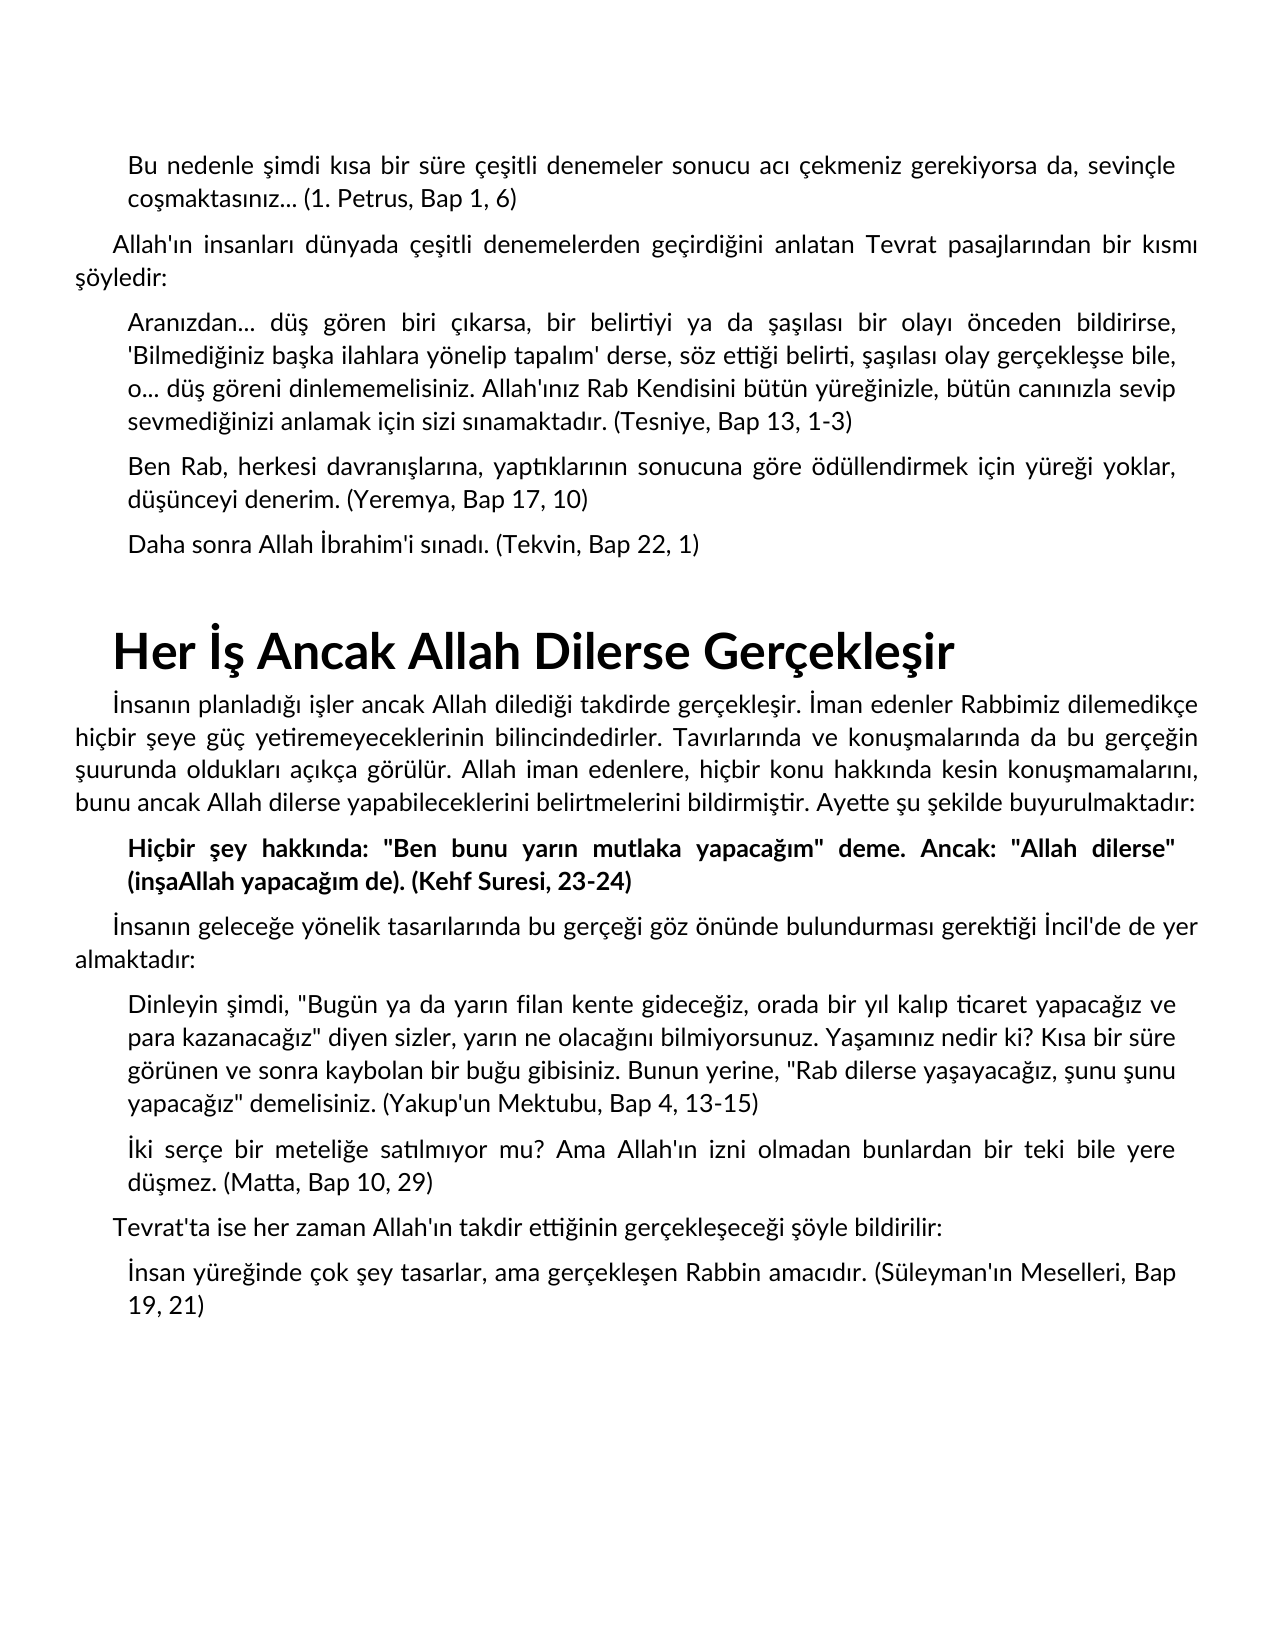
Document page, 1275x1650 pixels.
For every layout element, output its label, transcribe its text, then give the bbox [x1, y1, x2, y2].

text Tevrat'ta ise her zaman Allah'ın takdir ettiğinin gerçekleşeceği şöyle bildirilir: [75, 1212, 1200, 1242]
text Dinleyin şimdi, "Bugün ya da yarın filan kente gideceğiz, orada bir yıl kalıp ticaret yapacağız ve para kazanacağız" diyen sizler, yarın ne olacağını bilmiyorsunuz. Yaşamınız nedir ki? Kısa bir süre görünen ve sonra kaybolan bir buğu gibisiniz. Bunun yerine, "Rab dilerse yaşayacağız, şunu şunu yapacağız" demelisiniz. (Yakup'un Mektubu, Bap 4, 13-15) [127, 989, 1177, 1118]
text İnsan yüreğinde çok şey tasarlar, ama gerçekleşen Rabbin amacıdır. (Süleyman'ın Meselleri, Bap 19, 21) [127, 1257, 1177, 1320]
text İki serçe bir meteliğe satılmıyor mu? Ama Allah'ın izni olmadan bunlardan bir teki bile yere düşmez. (Matta, Bap 10, 29) [127, 1133, 1177, 1196]
subtitle Her İş Ancak Allah Dilerse Gerçekleşir [112, 620, 1200, 680]
text İnsanın geleceğe yönelik tasarılarında bu gerçeği göz önünde bulundurması gerektiği İncil'de de yer almaktadır: [75, 911, 1200, 974]
text Daha sonra Allah İbrahim'i sınadı. (Tekvin, Bap 22, 1) [127, 529, 1177, 559]
text Bu nedenle şimdi kısa bir süre çeşitli denemeler sonucu acı çekmeniz gerekiyorsa da, sevinçle coşmaktasınız... (1. Petrus, Bap 1, 6) [127, 150, 1177, 213]
text Hiçbir şey hakkında: "Ben bunu yarın mutlaka yapacağım" deme. Ancak: "Allah dilerse" (inşaAllah yapacağım de). (Kehf Suresi, 23-24) [127, 832, 1177, 895]
text Allah'ın insanları dünyada çeşitli denemelerden geçirdiğini anlatan Tevrat pasajlarından bir kısmı şöyledir: [75, 228, 1200, 291]
text İnsanın planladığı işler ancak Allah dilediği takdirde gerçekleşir. İman edenler Rabbimiz dilemedikçe hiçbir şeye güç yetiremeyeceklerinin bilincindedirler. Tavırlarında ve konuşmalarında da bu gerçeğin şuurunda oldukları açıkça görülür. Allah iman edenlere, hiçbir konu hakkında kesin konuşmamalarını, bunu ancak Allah dilerse yapabileceklerini belirtmelerini bildirmiştir. Ayette şu şekilde buyurulmaktadır: [75, 688, 1200, 817]
text Ben Rab, herkesi davranışlarına, yaptıklarının sonucuna göre ödüllendirmek için yüreği yoklar, düşünceyi denerim. (Yeremya, Bap 17, 10) [127, 451, 1177, 514]
text Aranızdan... düş gören biri çıkarsa, bir belirtiyi ya da şaşılası bir olayı önceden bildirirse, 'Bilmediğiniz başka ilahlara yönelip tapalım' derse, söz ettiği belirti, şaşılası olay gerçekleşse bile, o... düş göreni dinlememelisiniz. Allah'ınız Rab Kendisini bütün yüreğinizle, bütün canınızla sevip sevmediğinizi anlamak için sizi sınamaktadır. (Tesniye, Bap 13, 1-3) [127, 307, 1177, 435]
